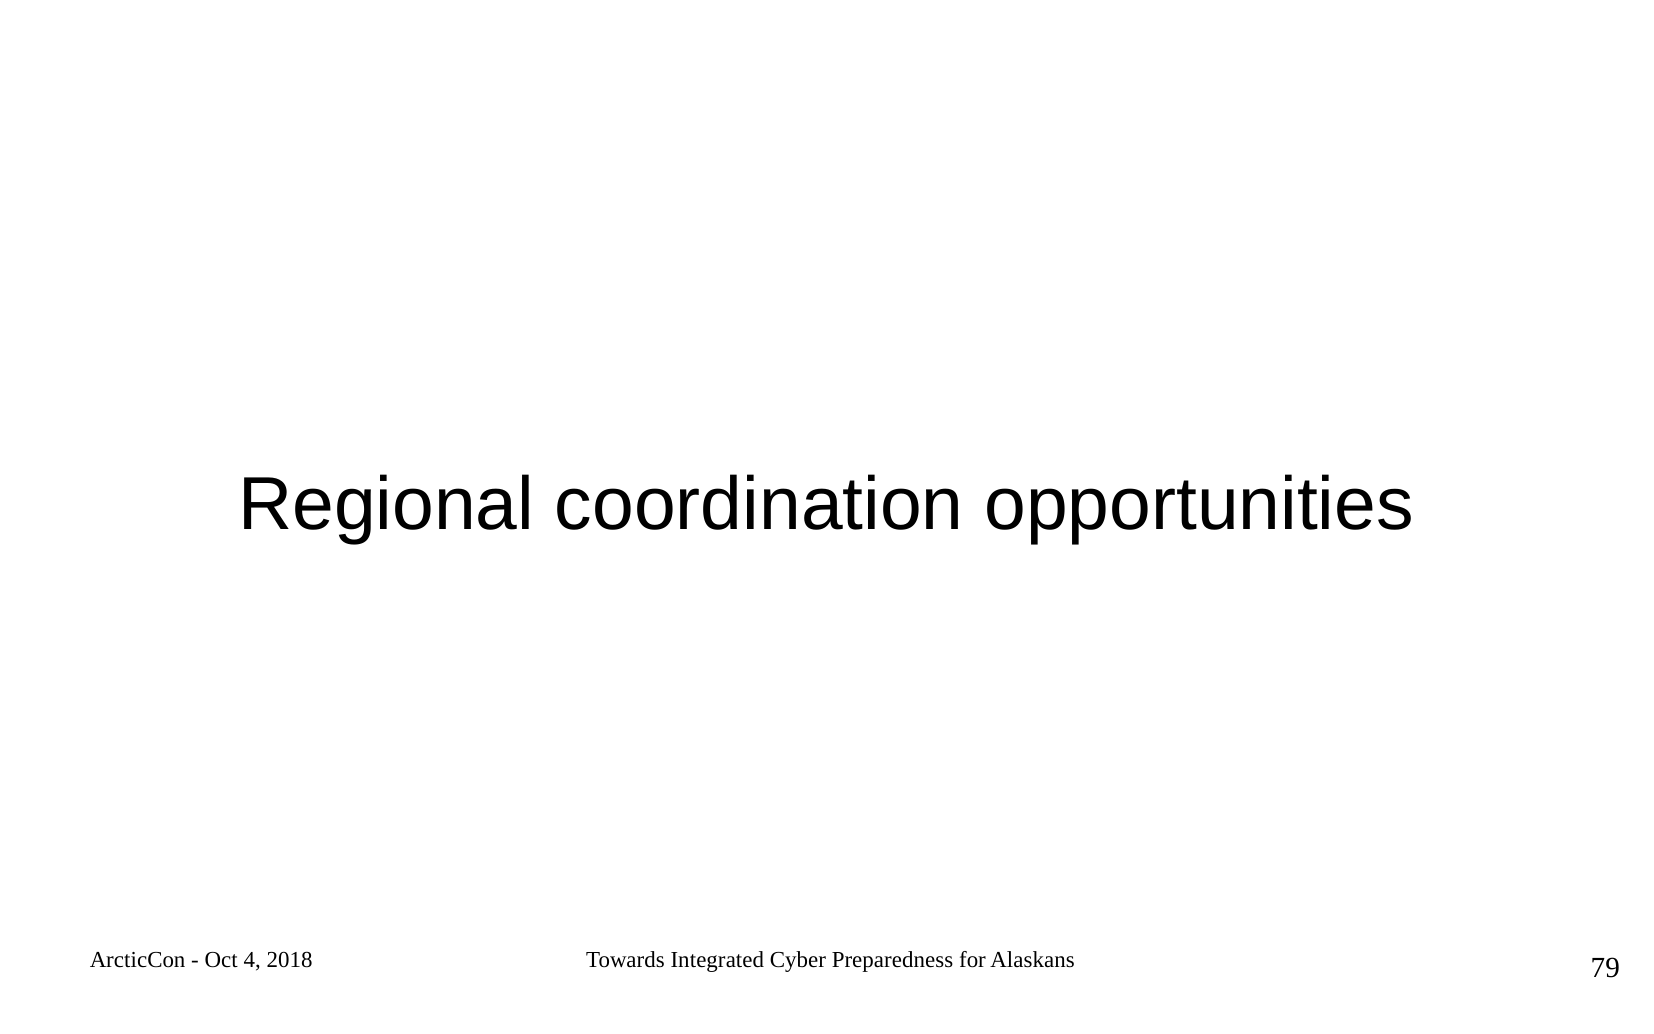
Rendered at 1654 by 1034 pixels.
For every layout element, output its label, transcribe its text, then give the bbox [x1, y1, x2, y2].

text_box [1560, 951, 1621, 1023]
subtitle Regional coordination opportunities [82, 26, 1571, 980]
